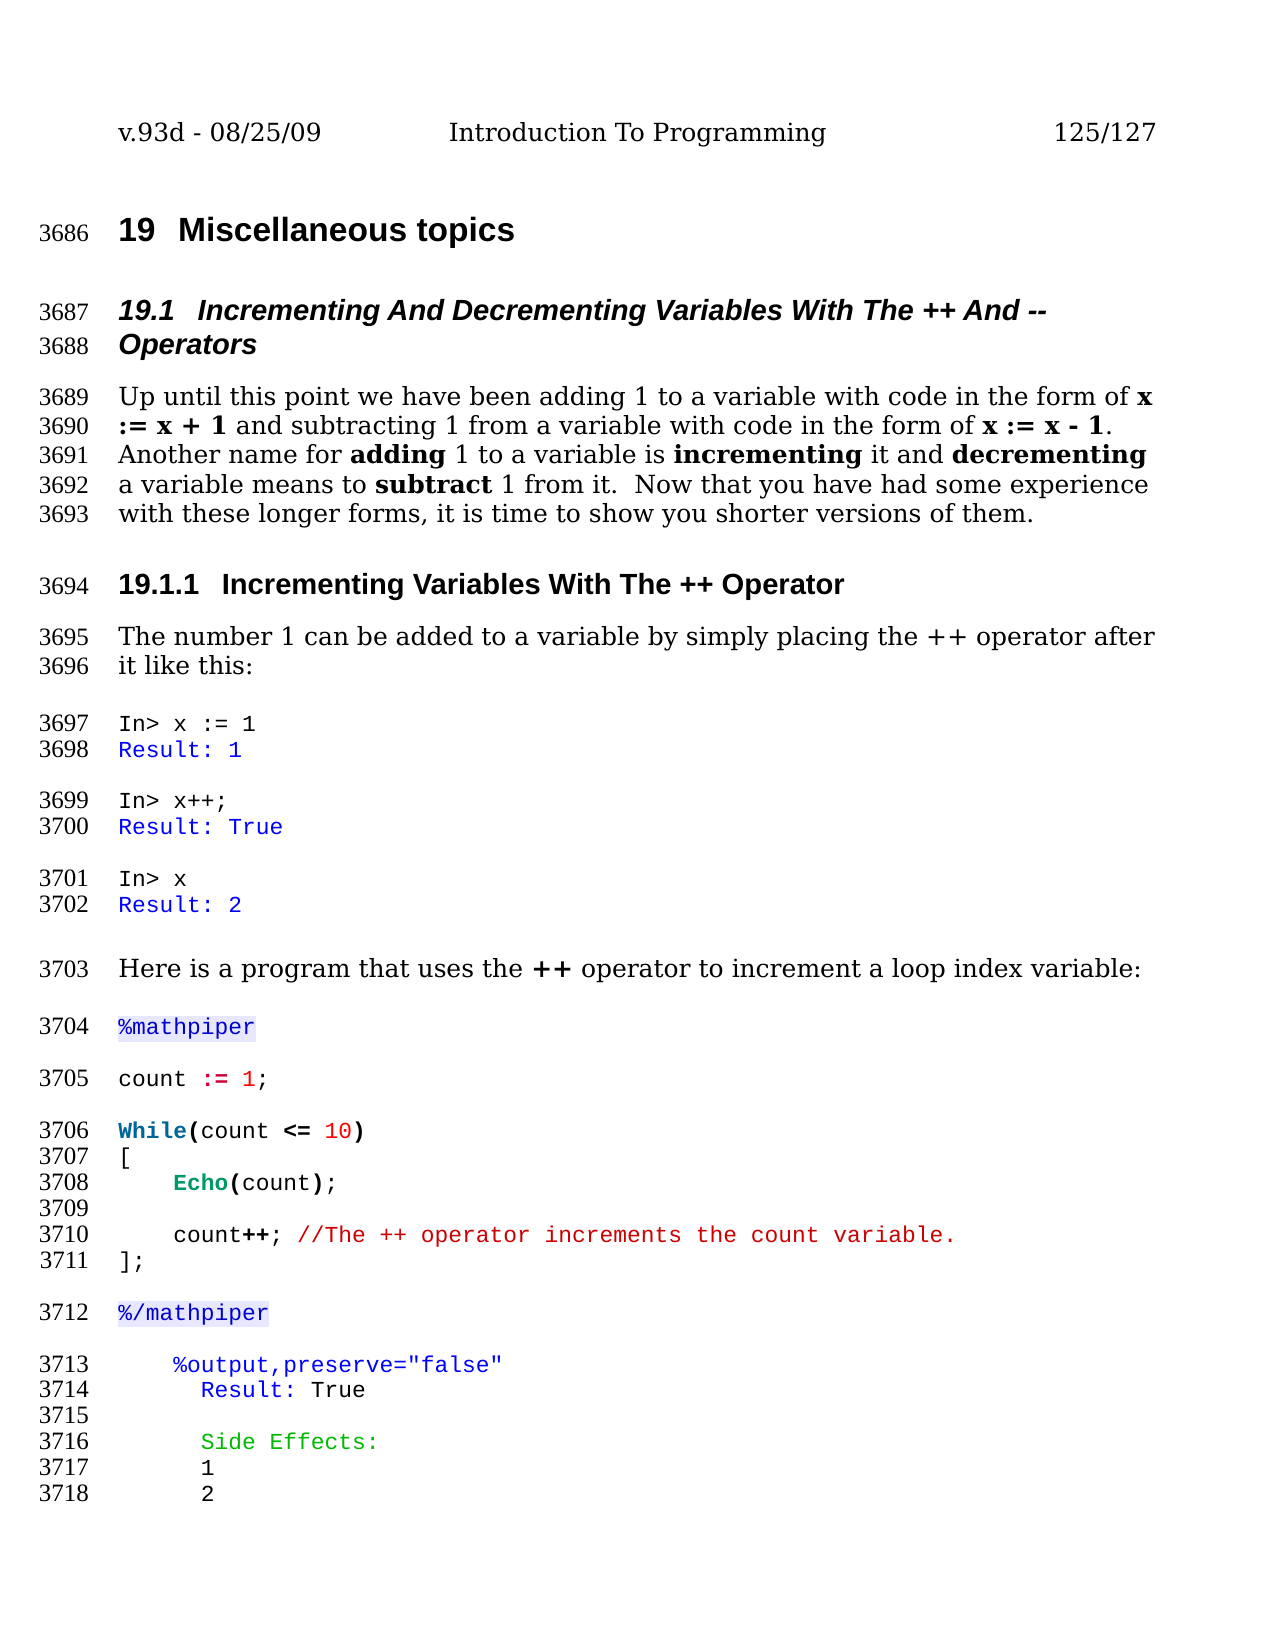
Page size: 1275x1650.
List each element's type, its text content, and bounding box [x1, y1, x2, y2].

text count++; //The ++ operator increments the count variable. [118, 1223, 1157, 1249]
text %output,preserve="false" [118, 1353, 1157, 1379]
text The number 1 can be added to a variable by simply placing the ++ operator after it like this: [118, 622, 1157, 680]
text 1 [118, 1457, 1157, 1483]
text Result: 1 [118, 738, 1157, 764]
text Here is a program that uses the ++ operator to increment a loop index variable: [118, 954, 1157, 984]
text %/mathpiper [118, 1301, 1157, 1327]
subtitle Incrementing Variables With The ++ Operator [118, 567, 1157, 601]
text Side Effects: [118, 1431, 1157, 1457]
text Result: True [118, 816, 1157, 842]
text ]; [118, 1249, 1157, 1275]
subtitle Miscellaneous topics [118, 210, 1157, 248]
text [ [118, 1145, 1157, 1171]
text %mathpiper [118, 1016, 1157, 1042]
text count := 1; [118, 1068, 1157, 1093]
text Result: 2 [118, 893, 1157, 919]
text While(count <= 10) [118, 1119, 1157, 1145]
text In> x := 1 [118, 712, 1157, 738]
text In> x++; [118, 790, 1157, 816]
text In> x [118, 868, 1157, 893]
text 2 [118, 1483, 1157, 1508]
text Up until this point we have been adding 1 to a variable with code in the form of x := x + 1 and subtracting 1 from a variable with code in the form of x := x - 1. Another name for adding 1 to a variable is incrementing it and decrementing a variable means to subtract 1 from it. Now that you have had some experience with these longer forms, it is time to show you shorter versions of them. [118, 381, 1157, 528]
text Echo(count); [118, 1171, 1157, 1197]
text Result: True [118, 1379, 1157, 1405]
subtitle Incrementing And Decrementing Variables With The ++ And -- Operators [118, 293, 1157, 361]
